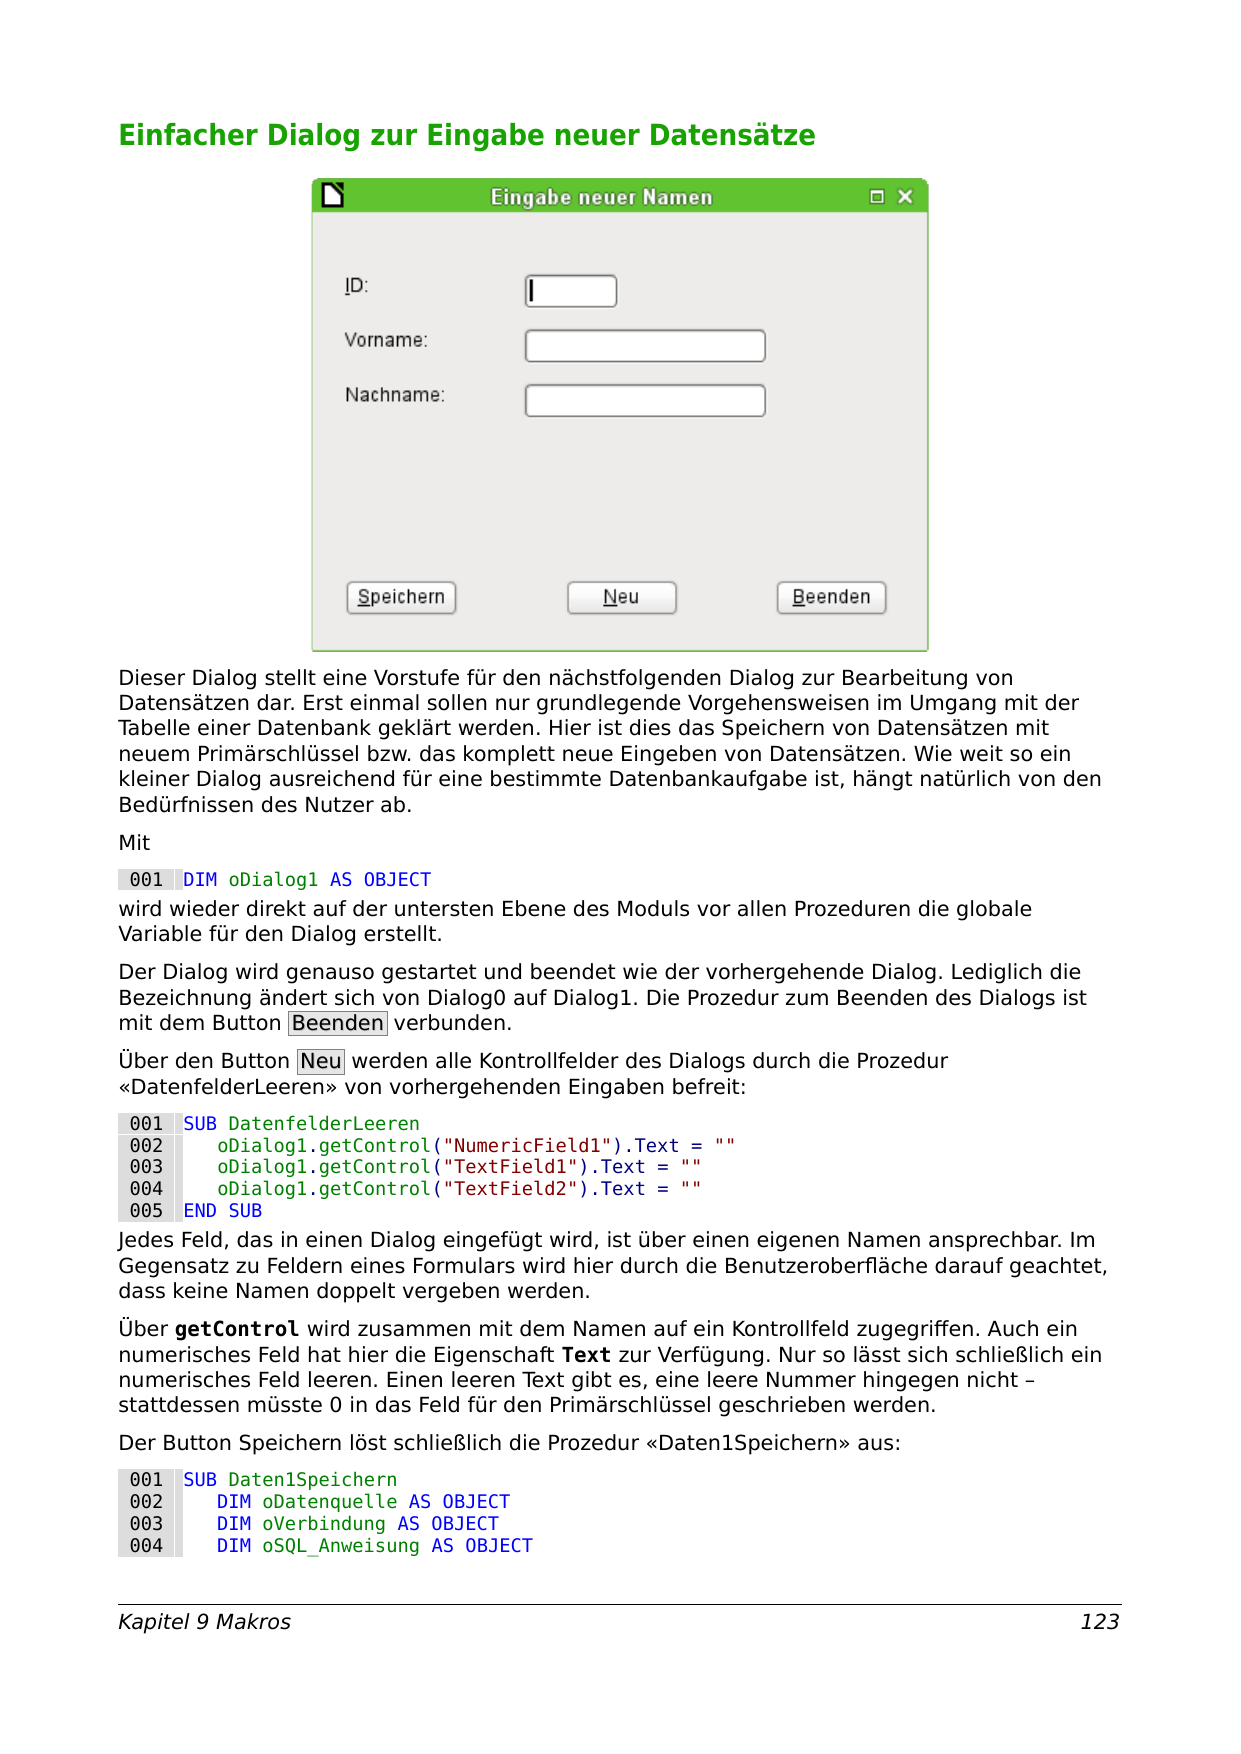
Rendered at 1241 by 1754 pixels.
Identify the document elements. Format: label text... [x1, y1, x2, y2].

picture [311, 178, 929, 652]
text Mit [118, 831, 1122, 855]
list DIM oVerbindung AS OBJECT [183, 1513, 1122, 1535]
list END SUB [183, 1200, 1122, 1222]
text Über den Button Neu werden alle Kontrollfelder des Dialogs durch die Prozedur «DatenfelderLeeren» von vorhergehenden Eingaben befreit: [118, 1049, 1122, 1099]
list DIM oDialog1 AS OBJECT [118, 868, 1122, 890]
text Dieser Dialog stellt eine Vorstufe für den nächstfolgenden Dialog zur Bearbeitung von Datensätzen dar. Erst einmal sollen nur grundlegende Vorgehensweisen im Umgang mit der Tabelle einer Datenbank geklärt werden. Hier ist dies das Speichern von Datensätzen mit neuem Primärschlüssel bzw. das komplett neue Eingeben von Datensätzen. Wie weit so ein kleiner Dialog ausreichend für eine bestimmte Datenbankaufgabe ist, hängt natürlich von den Bedürfnissen des Nutzer ab. [118, 666, 1122, 817]
list DIM oSQL_Anweisung AS OBJECT [183, 1535, 1122, 1557]
text Über getControl wird zusammen mit dem Namen auf ein Kontrollfeld zugegriffen. Auch ein numerisches Feld hat hier die Eigenschaft Text zur Verfügung. Nur so lässt sich schließlich ein numerisches Feld leeren. Einen leeren Text gibt es, eine leere Nummer hingegen nicht – stattdessen müsste 0 in das Feld für den Primärschlüssel geschrieben werden. [118, 1317, 1122, 1418]
text Jedes Feld, das in einen Dialog eingefügt wird, ist über einen eigenen Namen ansprechbar. Im Gegensatz zu Feldern eines Formulars wird hier durch die Benutzeroberfläche darauf geachtet, dass keine Namen doppelt vergeben werden. [118, 1228, 1122, 1304]
list SUB Daten1Speichern [183, 1469, 1122, 1491]
list oDialog1.getControl("TextField1").Text = "" [183, 1156, 1122, 1178]
text wird wieder direkt auf der untersten Ebene des Moduls vor allen Prozeduren die globale Variable für den Dialog erstellt. [118, 897, 1122, 947]
list SUB DatenfelderLeeren [183, 1113, 1122, 1134]
list oDialog1.getControl("TextField2").Text = "" [183, 1178, 1122, 1200]
subtitle Einfacher Dialog zur Eingabe neuer Datensätze [118, 118, 1122, 152]
text Der Button Speichern löst schließlich die Prozedur «Daten1Speichern» aus: [118, 1431, 1122, 1456]
list oDialog1.getControl("NumericField1").Text = "" [118, 1134, 1122, 1156]
text Der Dialog wird genauso gestartet und beendet wie der vorhergehende Dialog. Lediglich die Bezeichnung ändert sich von Dialog0 auf Dialog1. Die Prozedur zum Beenden des Dialogs ist mit dem Button Beenden verbunden. [118, 960, 1122, 1036]
list DIM oDatenquelle AS OBJECT [183, 1491, 1122, 1513]
